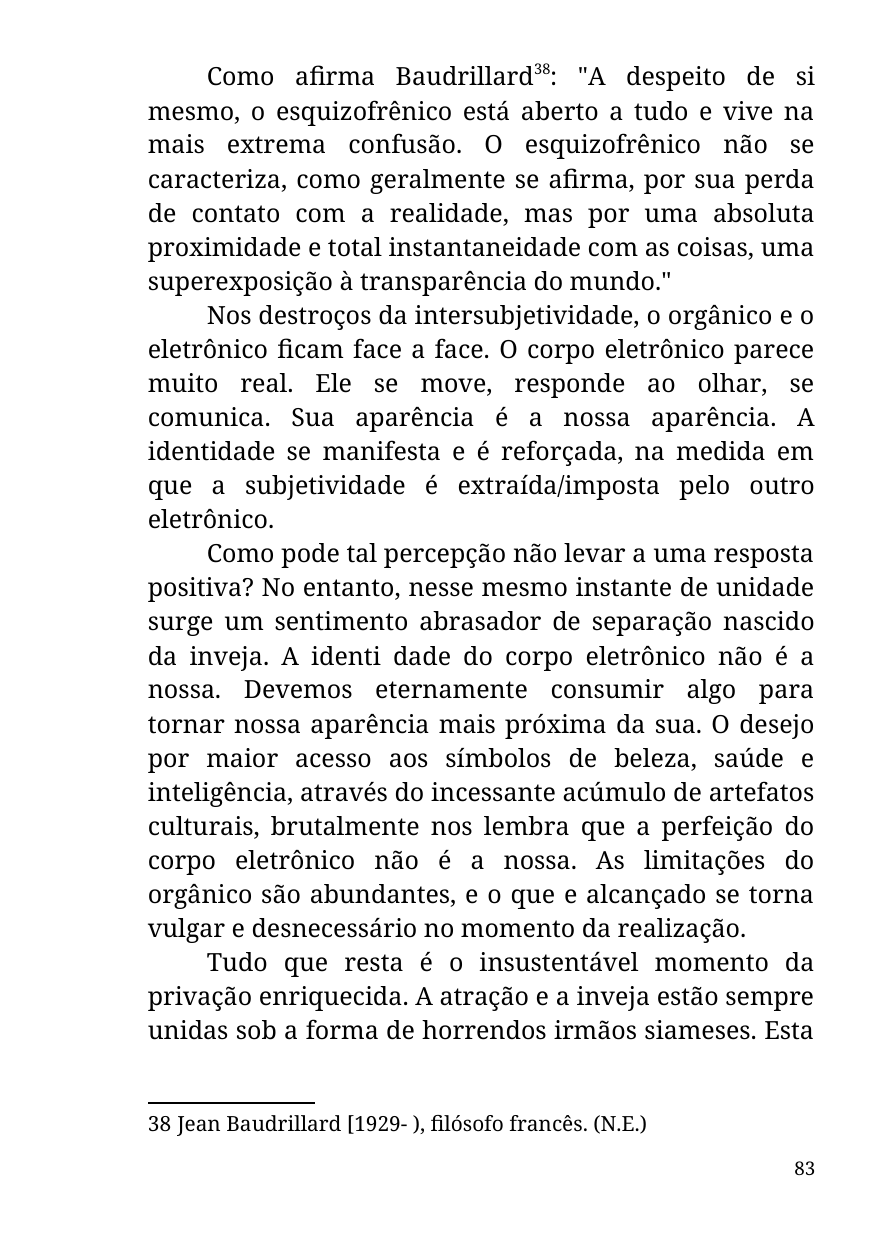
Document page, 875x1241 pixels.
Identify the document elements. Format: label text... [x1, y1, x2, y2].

text Nos destroços da intersubjetividade, o orgânico e o eletrônico ficam face a face. O corpo eletrônico parece muito real. Ele se move, responde ao olhar, se comunica. Sua aparência é a nossa aparência. A identidade se manifesta e é reforçada, na medida em que a subjetividade é extraída/imposta pelo outro eletrônico. [148, 297, 815, 536]
text Como pode tal percepção não levar a uma resposta positiva? No entanto, nesse mesmo instante de unidade surge um sentimento abrasador de separação nascido da inveja. A identi dade do corpo eletrônico não é a nossa. Devemos eternamente consumir algo para tornar nossa aparência mais próxima da sua. O desejo por maior acesso aos símbolos de beleza, saúde e inteligência, através do incessante acúmulo de artefatos culturais, brutalmente nos lembra que a perfeição do corpo eletrônico não é a nossa. As limitações do orgânico são abundantes, e o que e alcançado se torna vulgar e desnecessário no momento da realização. [148, 536, 815, 945]
text Como afirma Baudrillard: "A despeito de si mesmo, o esquizofrênico está aberto a tudo e vive na mais extrema confusão. O esquizofrênico não se caracteriza, como geralmente se afirma, por sua perda de contato com a realidade, mas por uma absoluta proximidade e total instantaneidade com as coisas, uma superexposição à transparência do mundo." [148, 59, 815, 297]
text Tudo que resta é o insustentável momento da privação enriquecida. A atração e a inveja estão sempre unidas sob a forma de horrendos irmãos siameses. Esta [148, 945, 815, 1047]
text Jean Baudrillard [1929- ), filósofo francês. (N.E.) [148, 1109, 815, 1138]
